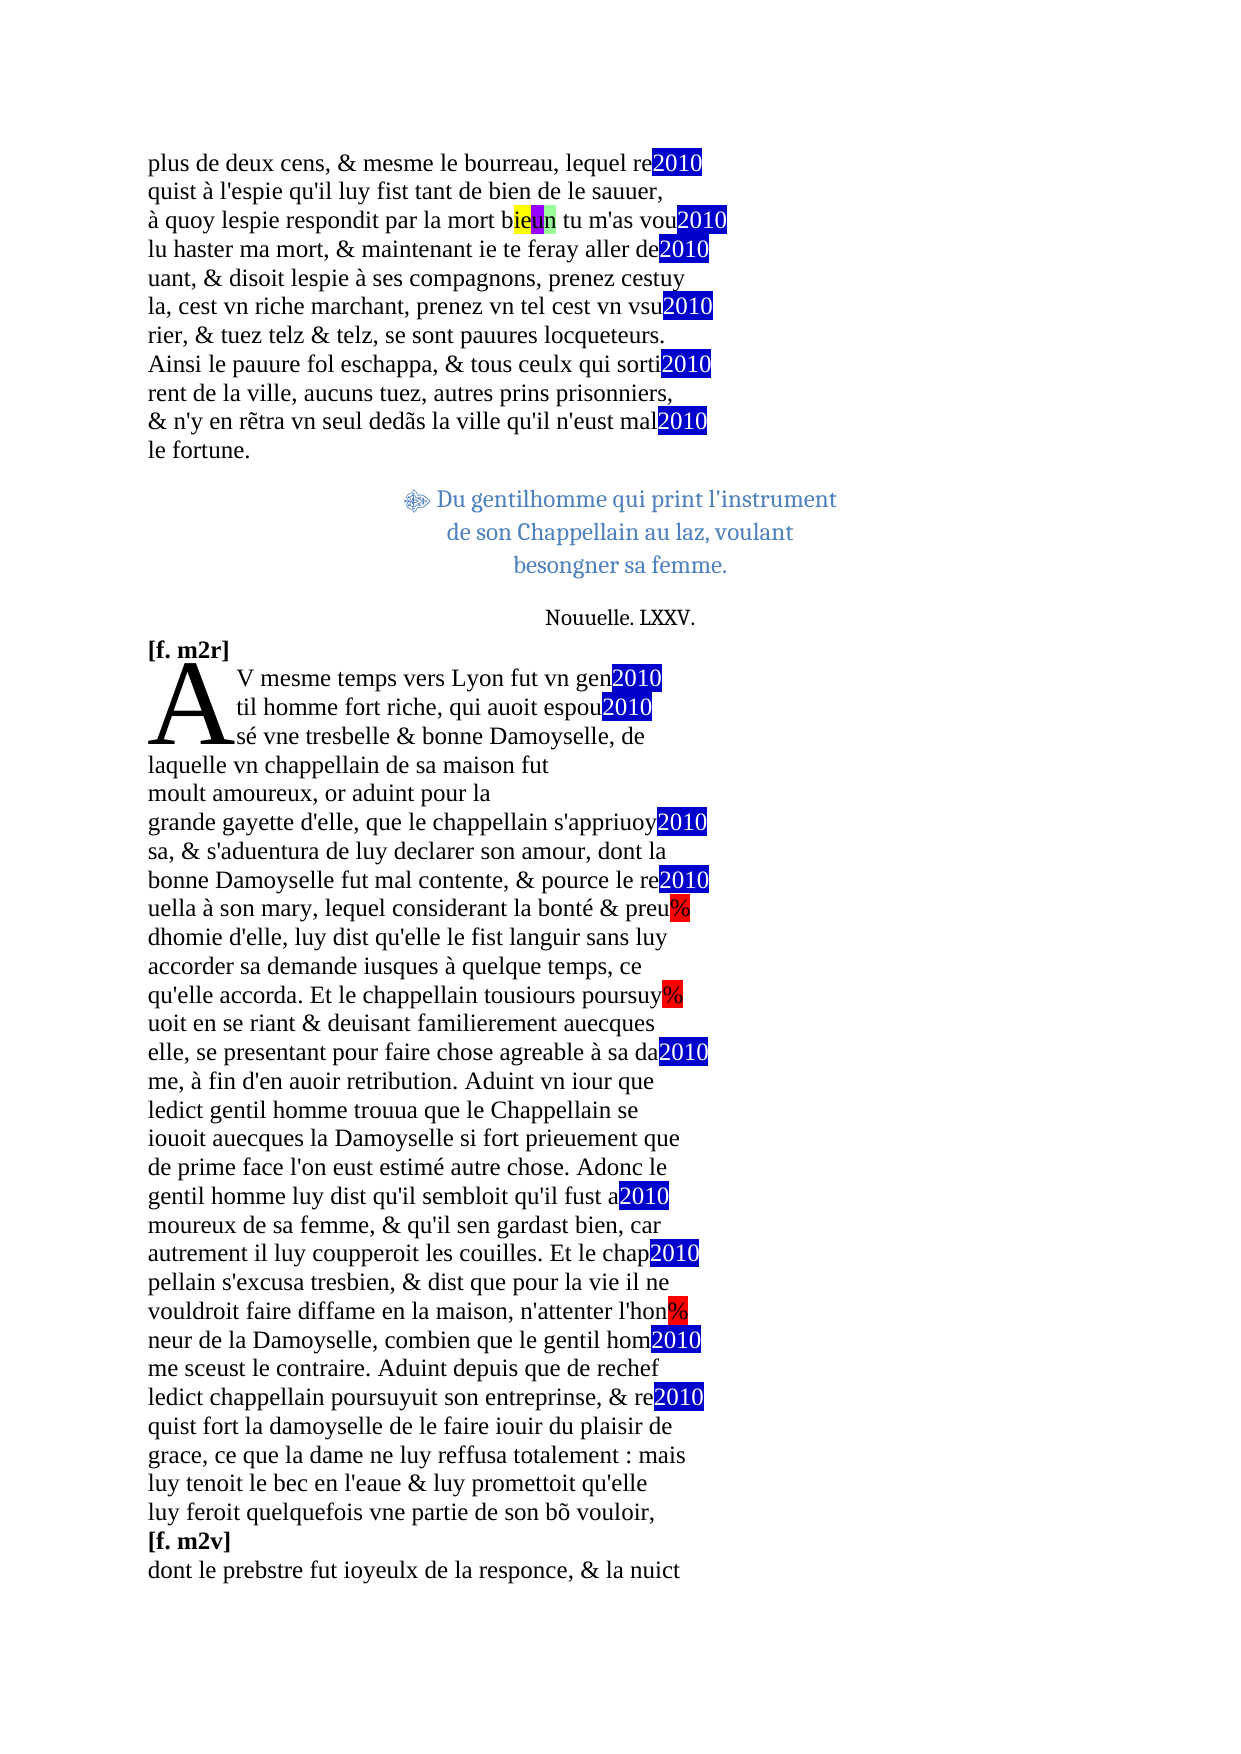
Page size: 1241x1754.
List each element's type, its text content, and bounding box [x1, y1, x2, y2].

text plus de deux cens, & mesme le bourreau, lequel re2010 quist à l'espie qu'il luy fist tant de bien de le sauuer, à quoy lespie respondit par la mort bieun tu m'as vou2010 lu haster ma mort, & maintenant ie te feray aller de2010 uant, & disoit lespie à ses compagnons, prenez cestuy la, cest vn riche marchant, prenez vn tel cest vn vsu2010 rier, & tuez telz & telz, se sont pauures locqueteurs. Ainsi le pauure fol eschappa, & tous ceulx qui sorti2010 rent de la ville, aucuns tuez, autres prins prisonniers, & n'y en rẽtra vn seul dedãs la ville qu'il n'eust mal2010 le fortune. [148, 148, 1093, 464]
text AV mesme temps vers Lyon fut vn gen2010 til homme fort riche, qui auoit espou2010 sé vne tresbelle & bonne Damoyselle, de laquelle vn chappellain de sa maison fut moult amoureux, or aduint pour la grande gayette d'elle, que le chappellain s'appriuoy2010 sa, & s'aduentura de luy declarer son amour, dont la bonne Damoyselle fut mal contente, & pource le re2010 uella à son mary, lequel considerant la bonté & preu% dhomie d'elle, luy dist qu'elle le fist languir sans luy accorder sa demande iusques à quelque temps, ce qu'elle accorda. Et le chappellain tousiours poursuy% uoit en se riant & deuisant familierement auecques elle, se presentant pour faire chose agreable à sa da2010 me, à fin d'en auoir retribution. Aduint vn iour que ledict gentil homme trouua que le Chappellain se iouoit auecques la Damoyselle si fort prieuement que de prime face l'on eust estimé autre chose. Adonc le gentil homme luy dist qu'il sembloit qu'il fust a2010 moureux de sa femme, & qu'il sen gardast bien, car autrement il luy coupperoit les couilles. Et le chap2010 pellain s'excusa tresbien, & dist que pour la vie il ne vouldroit faire diffame en la maison, n'attenter l'hon% neur de la Damoyselle, combien que le gentil hom2010 me sceust le contraire. Aduint depuis que de rechef ledict chappellain poursuyuit son entreprinse, & re2010 quist fort la damoyselle de le faire iouir du plaisir de grace, ce que la dame ne luy reffusa totalement : mais luy tenoit le bec en l'eaue & luy promettoit qu'elle luy feroit quelquefois vne partie de son bõ vouloir, [f. m2v] dont le prebstre fut ioyeulx de la responce, & la nuict [148, 663, 1093, 1583]
subtitle ❧ Du gentilhomme qui print l'instrument de son Chappellain au laz, voulant besongner sa femme. [148, 485, 1093, 579]
text [f. m2r] [148, 635, 1093, 663]
subtitle Nouuelle. LXXV. [148, 604, 1093, 631]
